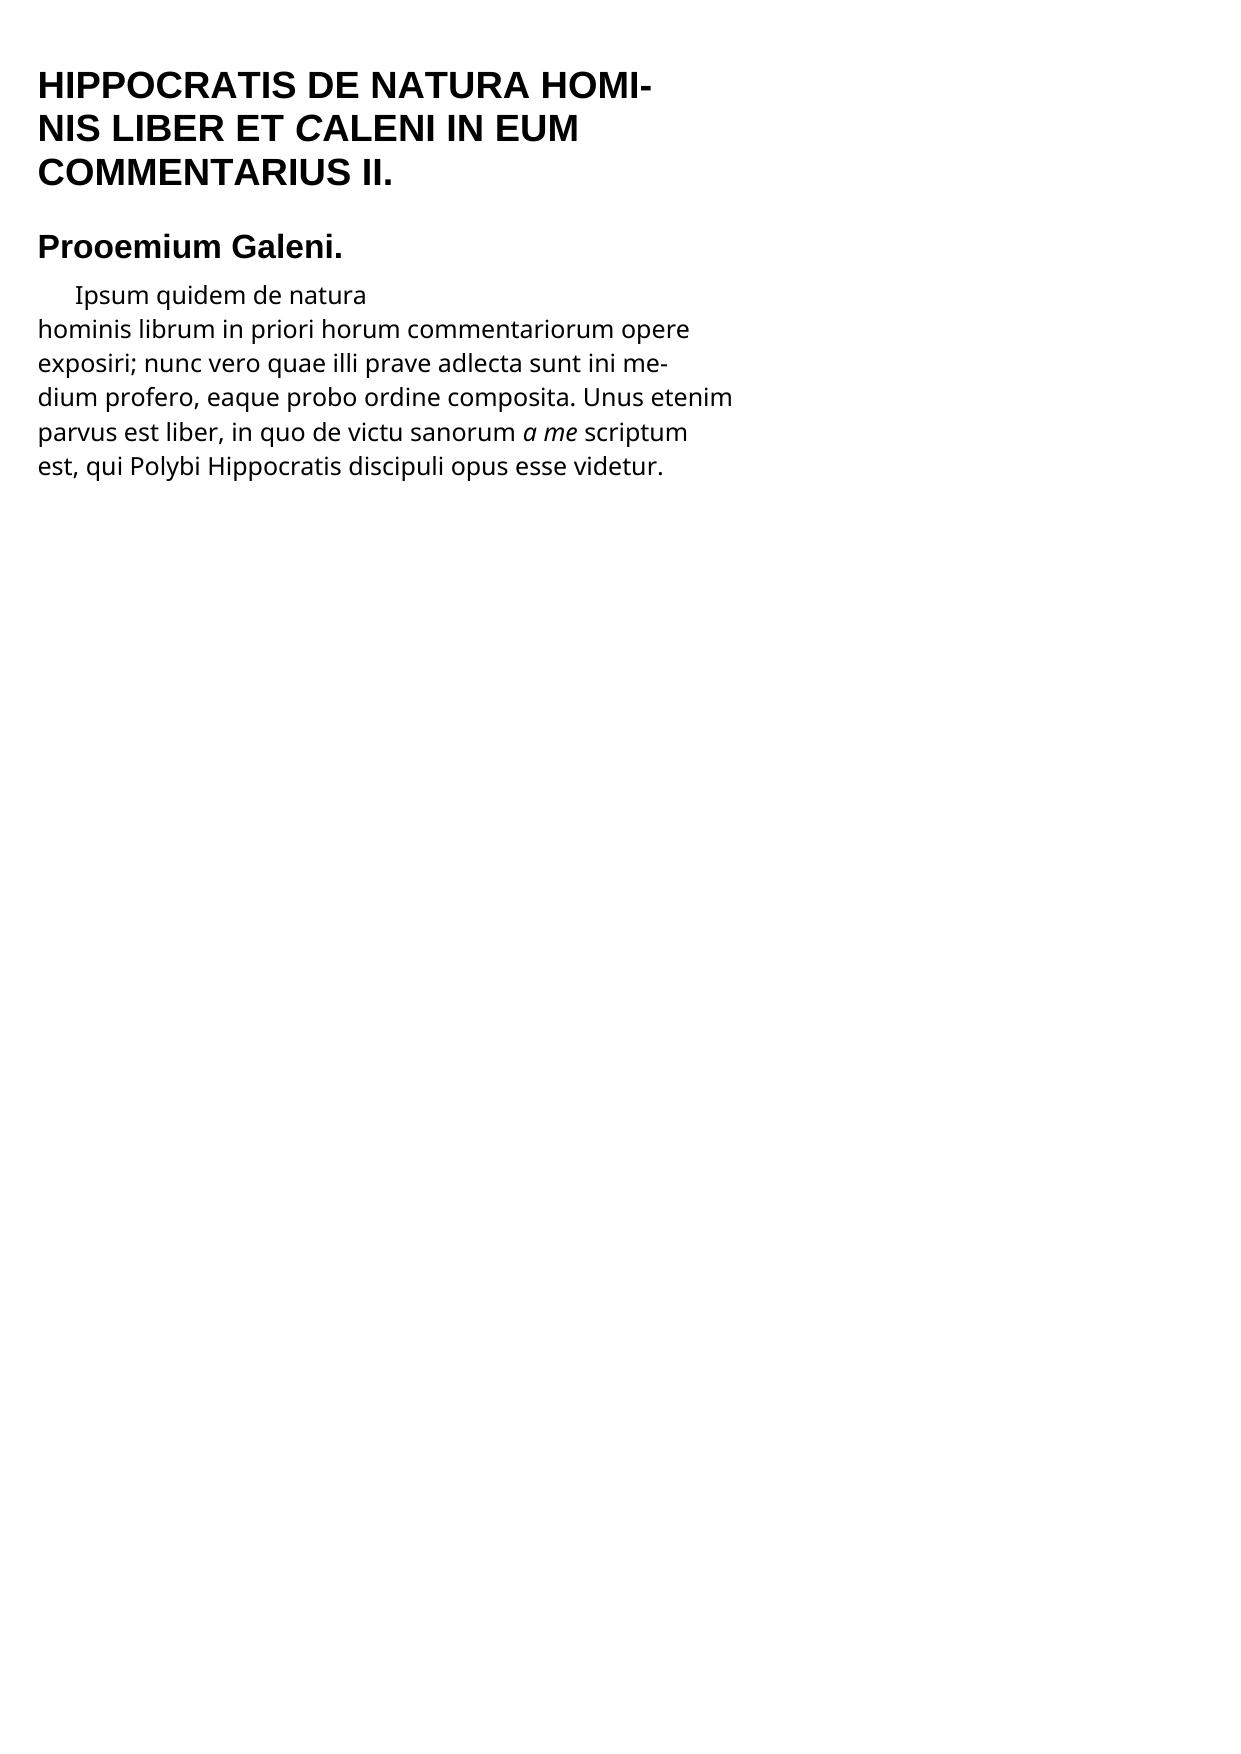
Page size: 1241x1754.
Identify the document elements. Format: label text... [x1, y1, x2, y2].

text Ipsum quidem de natura hominis librum in priori horum commentariorum opere exposiri; nunc vero quae illi prave adlecta sunt ini me- dium profero, eaque probo ordine composita. Unus etenim parvus est liber, in quo de victu sanorum a me scriptum est, qui Polybi Hippocratis discipuli opus esse videtur. [37, 278, 1203, 482]
subtitle Prooemium Galeni. [37, 227, 1203, 265]
subtitle HIPPOCRATIS DE NATURA HOMI- NIS LIBER ET CALENI IN EUM COMMENTARIUS II. [37, 62, 1203, 193]
